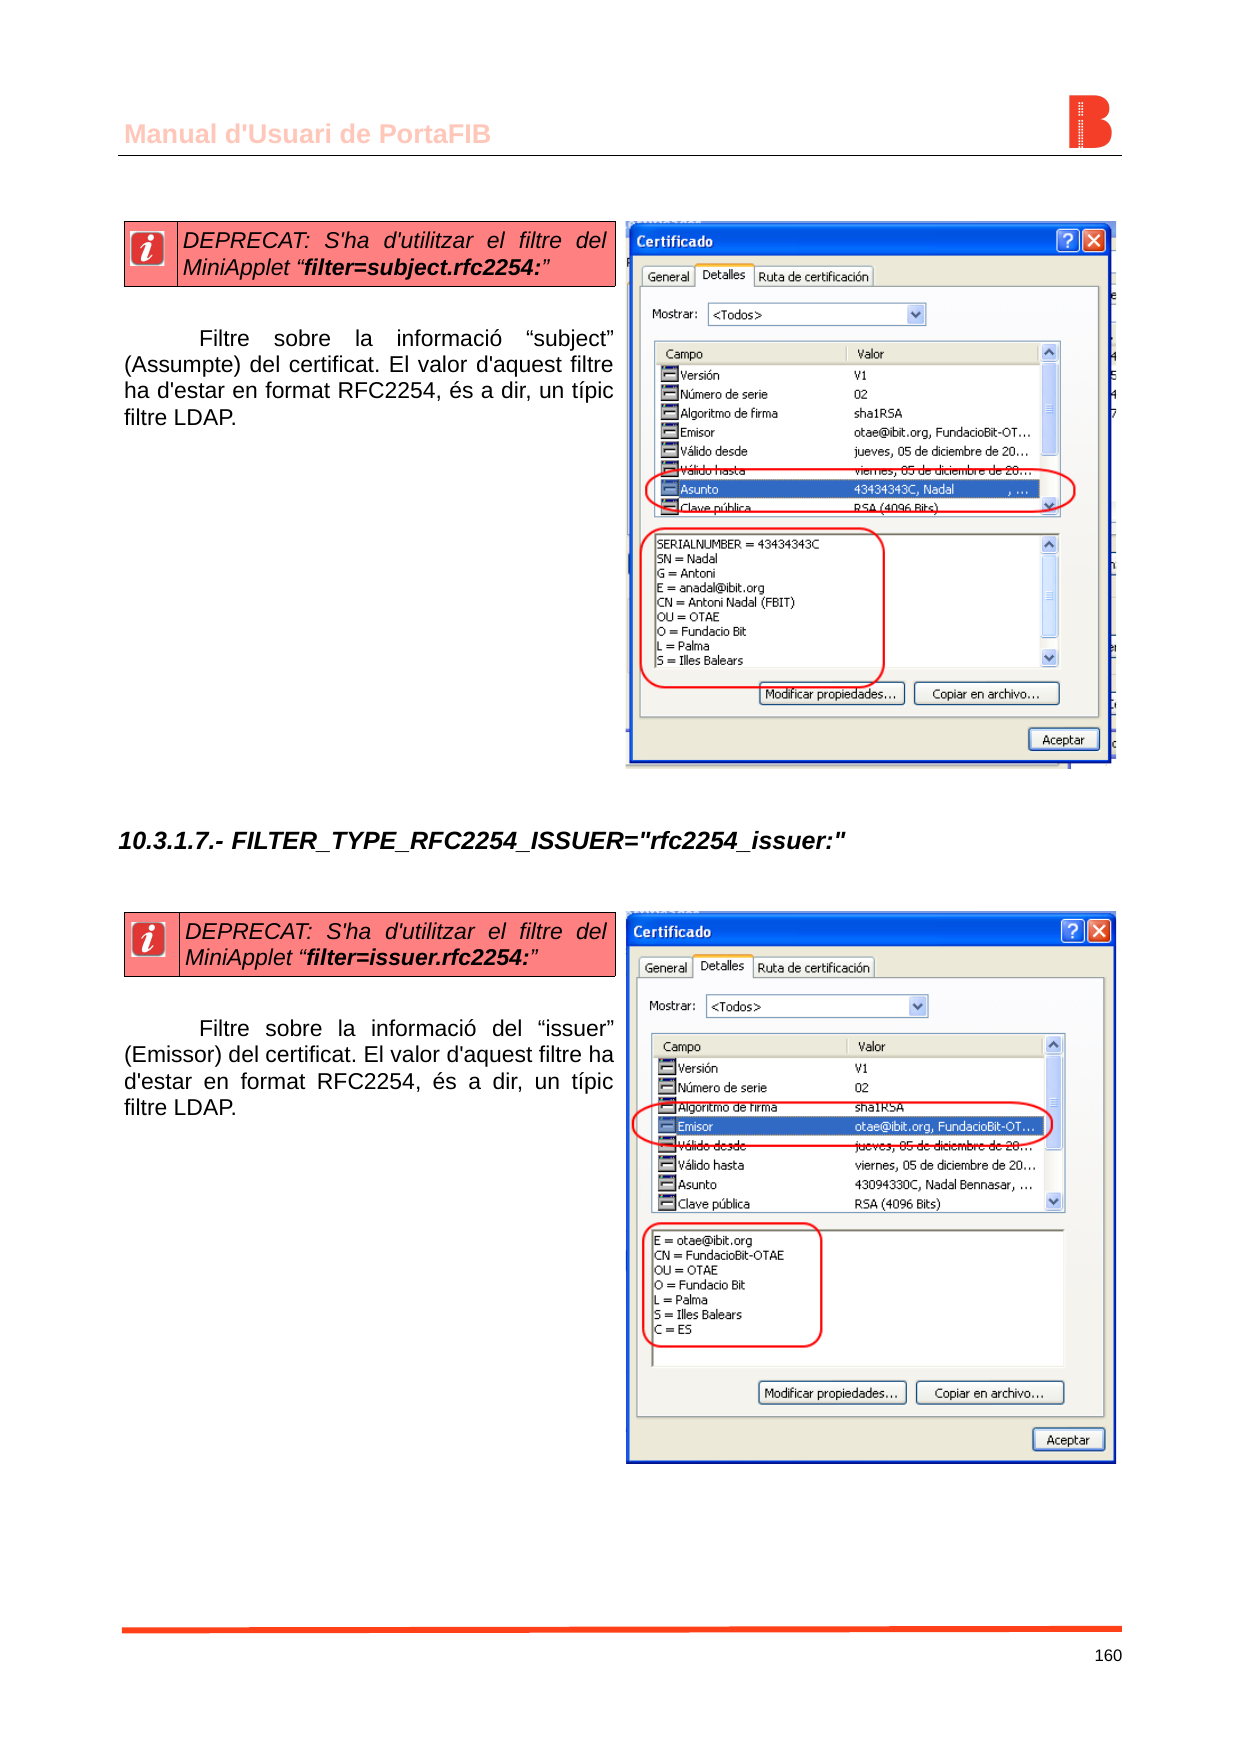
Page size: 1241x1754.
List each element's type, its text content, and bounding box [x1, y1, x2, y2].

picture [1063, 94, 1117, 150]
subtitle FILTER_TYPE_RFC2254_ISSUER="rfc2254_issuer:" [118, 826, 1122, 855]
table_header DEPRECAT: S'ha d'utilitzar el filtre del MiniApplet “filter=subject.rfc2254:” [178, 222, 615, 286]
table_header [125, 913, 179, 976]
table_header Filtre sobre la informació “subject” (Assumpte) del certificat. El valor d'aquest filtre ha d'estar en format RFC2254, és a dir, un típic filtre LDAP. [118, 216, 620, 775]
table_header DEPRECAT: S'ha d'utilitzar el filtre del MiniApplet “filter=issuer.rfc2254:” [180, 913, 615, 976]
picture [625, 911, 1117, 1464]
picture [625, 221, 1117, 769]
picture [130, 231, 165, 266]
table_header [125, 222, 177, 286]
table_header Filtre sobre la informació del “issuer” (Emissor) del certificat. El valor d'aquest filtre ha d'estar en format RFC2254, és a dir, un típic filtre LDAP. [118, 906, 620, 1469]
picture [131, 922, 166, 957]
table_header [620, 216, 1122, 775]
table_header [620, 906, 1122, 1469]
